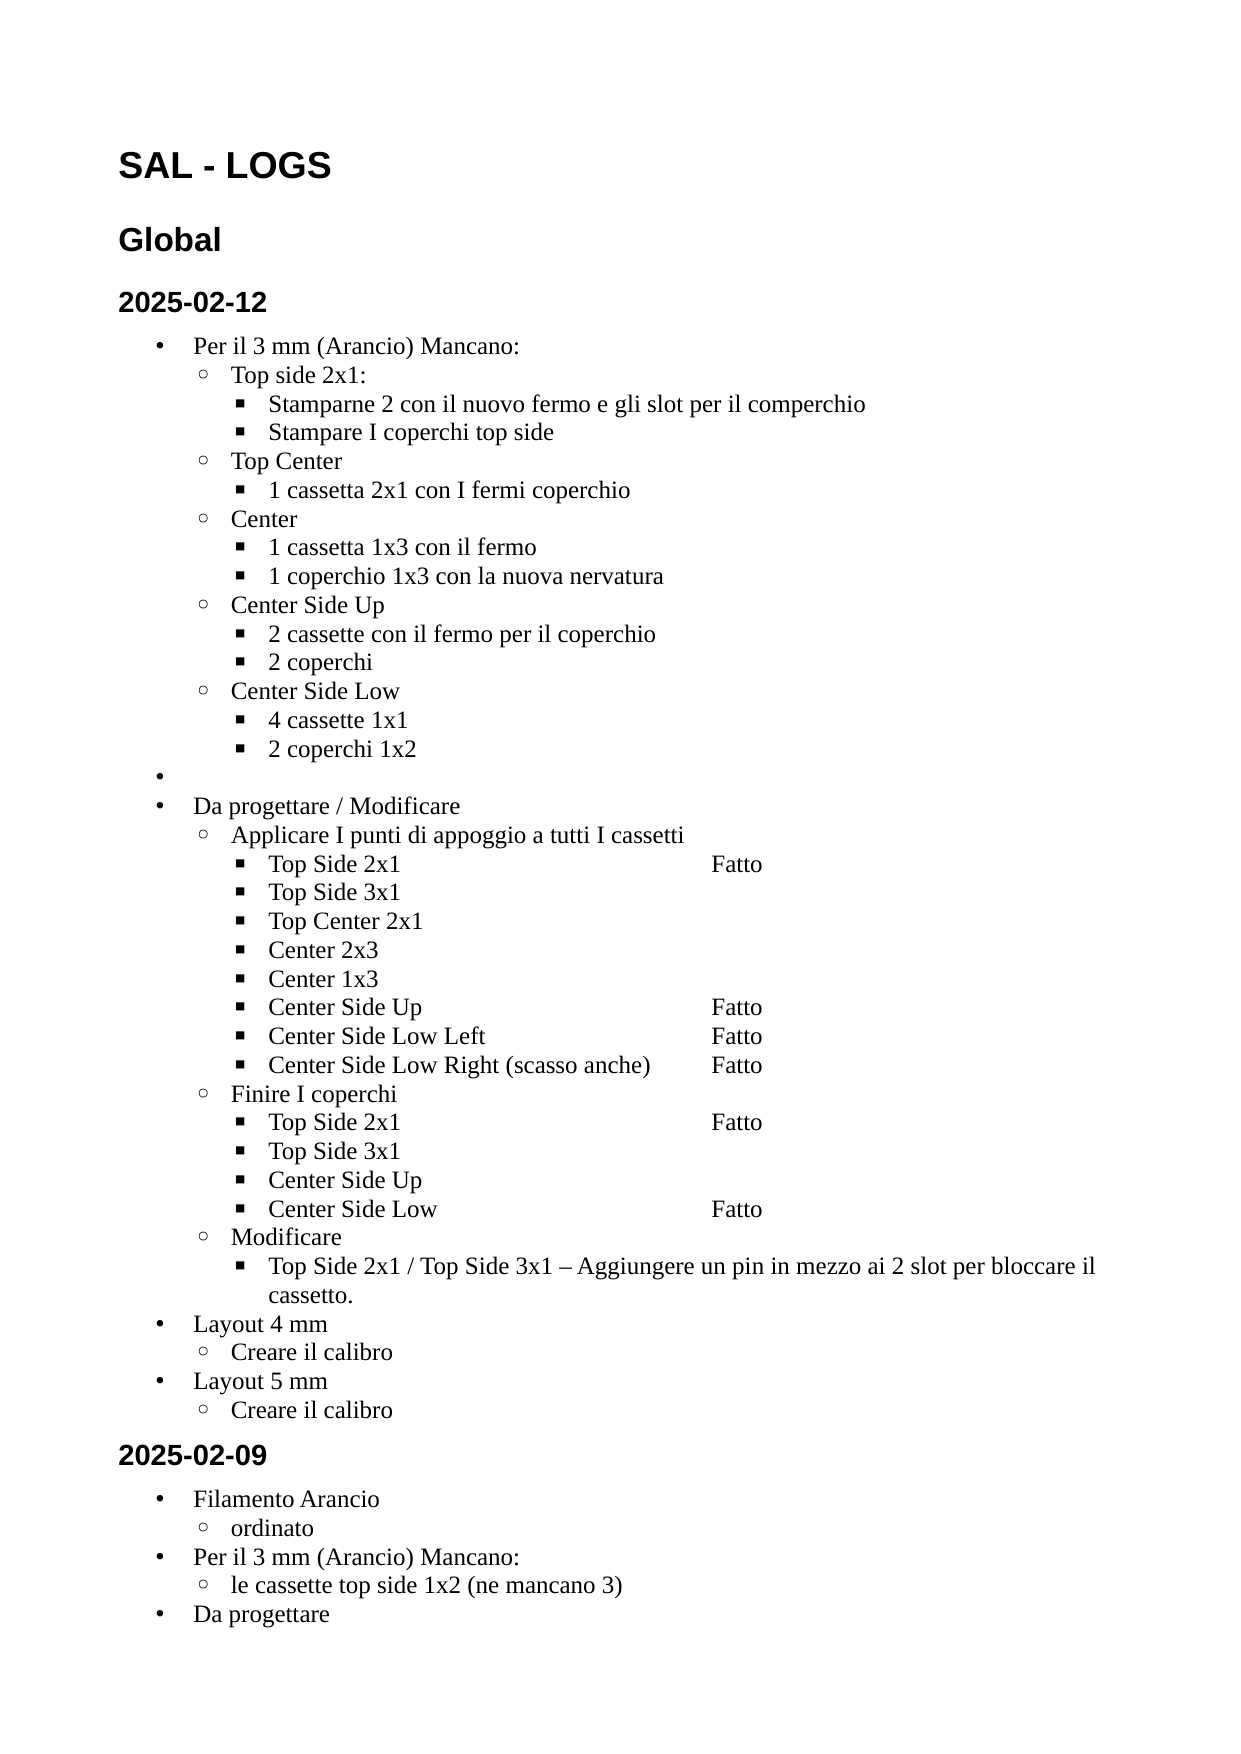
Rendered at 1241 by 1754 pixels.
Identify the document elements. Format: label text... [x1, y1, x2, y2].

list Stampare I coperchi top side [231, 417, 1122, 446]
list Center Side Up [193, 590, 1122, 619]
list Layout 5 mm [156, 1366, 1122, 1395]
list 1 cassetta 2x1 con I fermi coperchio [231, 475, 1122, 504]
list Center Side Up [231, 1165, 1122, 1194]
subtitle SAL - LOGS [118, 143, 1122, 186]
list Center Side Low Fatto [231, 1194, 1122, 1222]
list Top Side 2x1 Fatto [231, 1107, 1122, 1136]
list Top Center [193, 446, 1122, 475]
list Per il 3 mm (Arancio) Mancano: [156, 1542, 1122, 1571]
list Per il 3 mm (Arancio) Mancano: [156, 331, 1122, 360]
list Creare il calibro [193, 1337, 1122, 1366]
list Finire I coperchi [193, 1079, 1122, 1107]
list Top Center 2x1 [231, 906, 1122, 935]
list ordinato [193, 1513, 1122, 1542]
subtitle 2025-02-12 [118, 285, 1122, 319]
list Center 2x3 [231, 935, 1122, 964]
list 2 coperchi [231, 647, 1122, 676]
list 2 coperchi 1x2 [231, 734, 1122, 762]
list Applicare I punti di appoggio a tutti I cassetti [193, 820, 1122, 849]
list 2 cassette con il fermo per il coperchio [231, 619, 1122, 647]
list Center [193, 504, 1122, 532]
list 4 cassette 1x1 [231, 705, 1122, 734]
list Center Side Low [193, 676, 1122, 705]
list Top Side 3x1 [231, 877, 1122, 906]
list le cassette top side 1x2 (ne mancano 3) [193, 1571, 1122, 1599]
list Center Side Low Right (scasso anche) Fatto [231, 1050, 1122, 1079]
subtitle 2025-02-09 [118, 1438, 1122, 1472]
list Top Side 2x1 / Top Side 3x1 – Aggiungere un pin in mezzo ai 2 slot per bloccare il cassetto. [231, 1251, 1122, 1309]
list Center Side Up Fatto [231, 992, 1122, 1021]
list Top Side 2x1 Fatto [231, 849, 1122, 877]
list Filamento Arancio [156, 1484, 1122, 1513]
list Center Side Low Left Fatto [231, 1021, 1122, 1050]
list Top Side 3x1 [231, 1136, 1122, 1165]
subtitle Global [118, 219, 1122, 258]
list Layout 4 mm [156, 1309, 1122, 1337]
list Modificare [193, 1222, 1122, 1251]
list 1 cassetta 1x3 con il fermo [231, 532, 1122, 561]
list Da progettare [156, 1599, 1122, 1628]
list Da progettare / Modificare [156, 791, 1122, 820]
list Creare il calibro [193, 1395, 1122, 1424]
list Top side 2x1: [193, 360, 1122, 389]
list Stamparne 2 con il nuovo fermo e gli slot per il comperchio [231, 389, 1122, 417]
list 1 coperchio 1x3 con la nuova nervatura [231, 561, 1122, 590]
list Center 1x3 [231, 964, 1122, 992]
